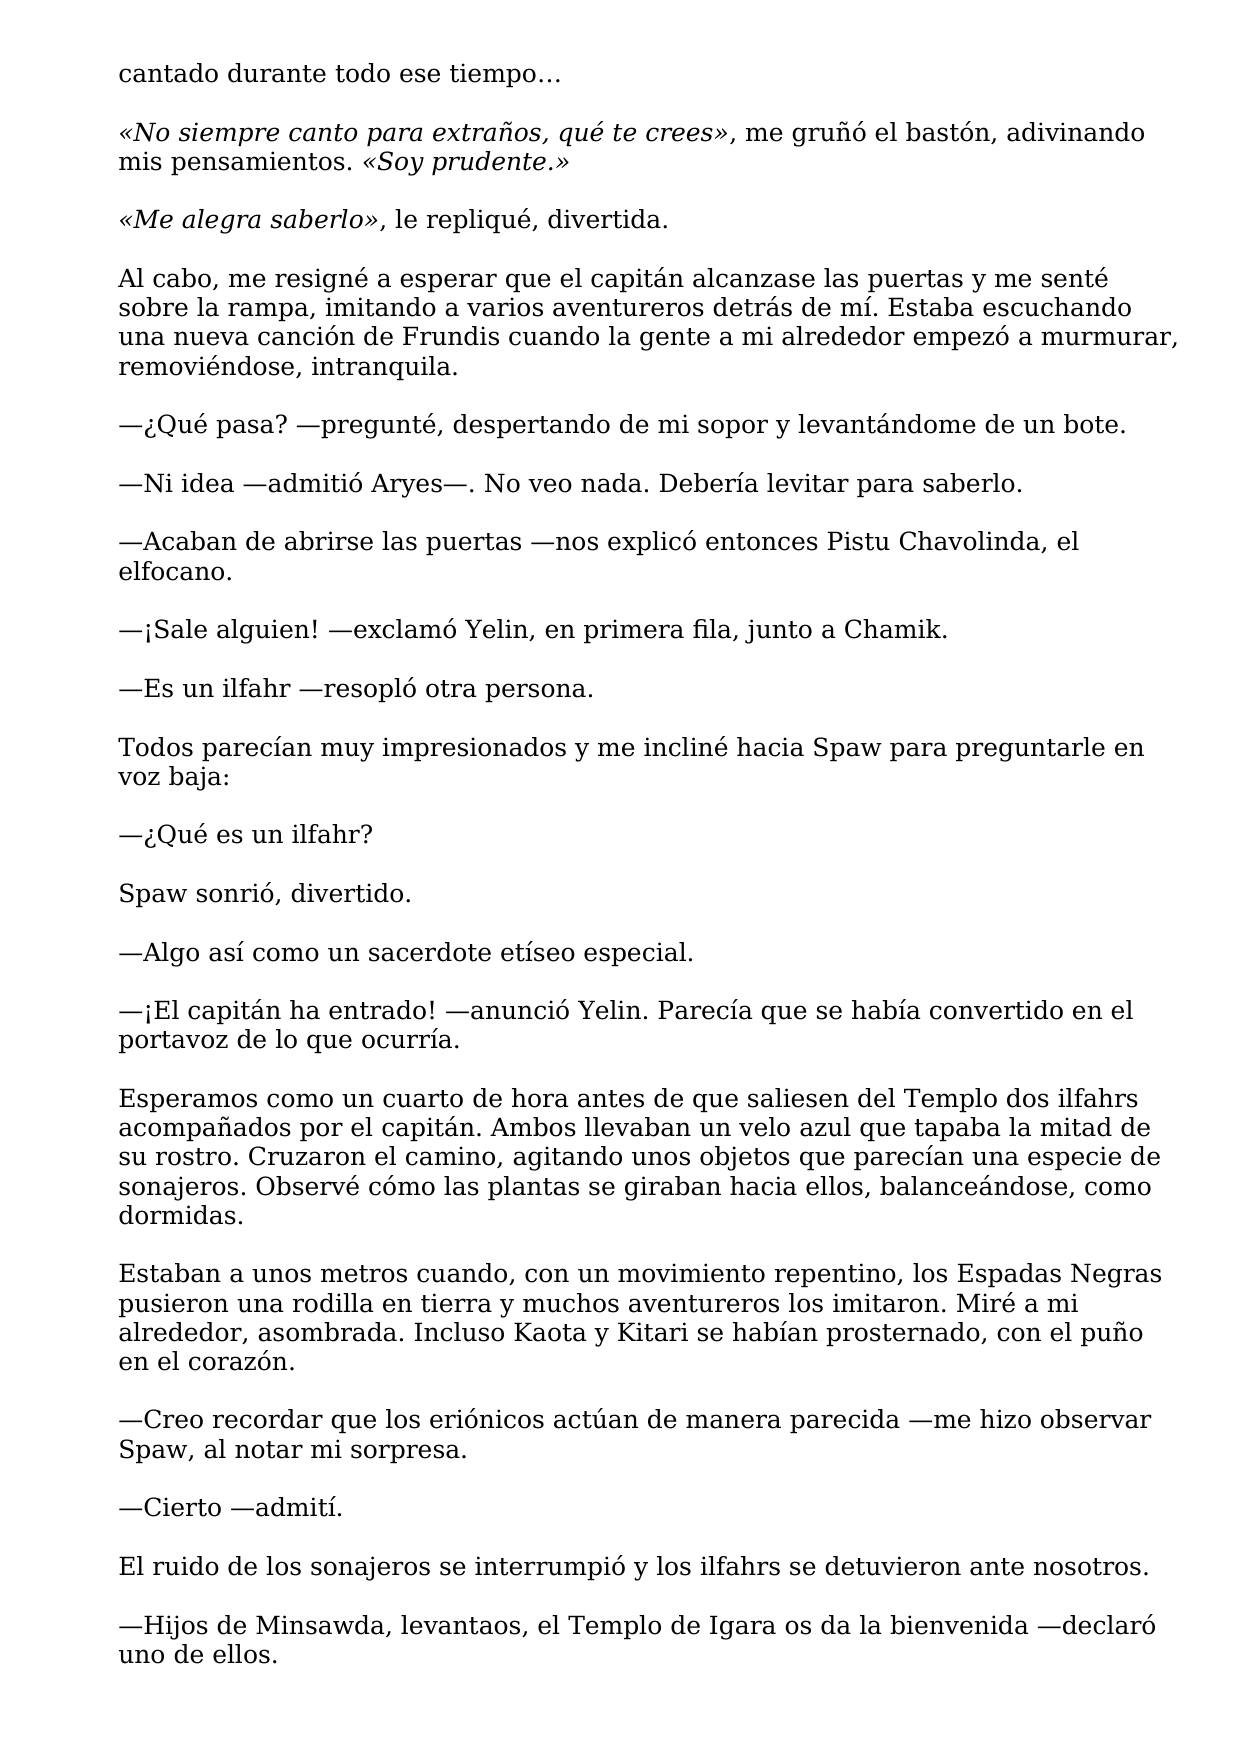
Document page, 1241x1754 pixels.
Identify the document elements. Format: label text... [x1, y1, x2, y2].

text —¿Qué pasa? —pregunté, despertando de mi sopor y levantándome de un bote. [118, 410, 1181, 439]
text —Hijos de Minsawda, levantaos, el Templo de Igara os da la bienvenida —declaró uno de ellos. [118, 1611, 1181, 1669]
text —Es un ilfahr —resopló otra persona. [118, 674, 1181, 703]
text —¿Qué es un ilfahr? [118, 821, 1181, 850]
text —Algo así como un sacerdote etíseo especial. [118, 938, 1181, 967]
text —¡Sale alguien! —exclamó Yelin, en primera fila, junto a Chamik. [118, 615, 1181, 644]
text Al cabo, me resigné a esperar que el capitán alcanzase las puertas y me senté sobre la rampa, imitando a varios aventureros detrás de mí. Estaba escuchando una nueva canción de Frundis cuando la gente a mi alrededor empezó a murmurar, removiéndose, intranquila. [118, 264, 1181, 381]
text Estaban a unos metros cuando, con un movimiento repentino, los Espadas Negras pusieron una rodilla en tierra y muchos aventureros los imitaron. Miré a mi alrededor, asombrada. Incluso Kaota y Kitari se habían prosternado, con el puño en el corazón. [118, 1259, 1181, 1376]
text «Me alegra saberlo», le repliqué, divertida. [118, 206, 1181, 235]
text —Ni idea —admitió Aryes—. No veo nada. Debería levitar para saberlo. [118, 469, 1181, 498]
text El ruido de los sonajeros se interrumpió y los ilfahrs se detuvieron ante nosotros. [118, 1552, 1181, 1581]
text —Acaban de abrirse las puertas —nos explicó entonces Pistu Chavolinda, el elfocano. [118, 528, 1181, 586]
text —Cierto —admití. [118, 1493, 1181, 1523]
text —¡El capitán ha entrado! —anunció Yelin. Parecía que se había convertido en el portavoz de lo que ocurría. [118, 996, 1181, 1055]
text —Creo recordar que los eriónicos actúan de manera parecida —me hizo observar Spaw, al notar mi sorpresa. [118, 1406, 1181, 1464]
text Spaw sonrió, divertido. [118, 879, 1181, 908]
text cantado durante todo ese tiempo… [118, 59, 1181, 88]
text «No siempre canto para extraños, qué te crees», me gruñó el bastón, adivinando mis pensamientos. «Soy prudente.» [118, 118, 1181, 176]
text Esperamos como un cuarto de hora antes de que saliesen del Templo dos ilfahrs acompañados por el capitán. Ambos llevaban un velo azul que tapaba la mitad de su rostro. Cruzaron el camino, agitando unos objetos que parecían una especie de sonajeros. Observé cómo las plantas se giraban hacia ellos, balanceándose, como dormidas. [118, 1084, 1181, 1230]
text Todos parecían muy impresionados y me incliné hacia Spaw para preguntarle en voz baja: [118, 733, 1181, 791]
